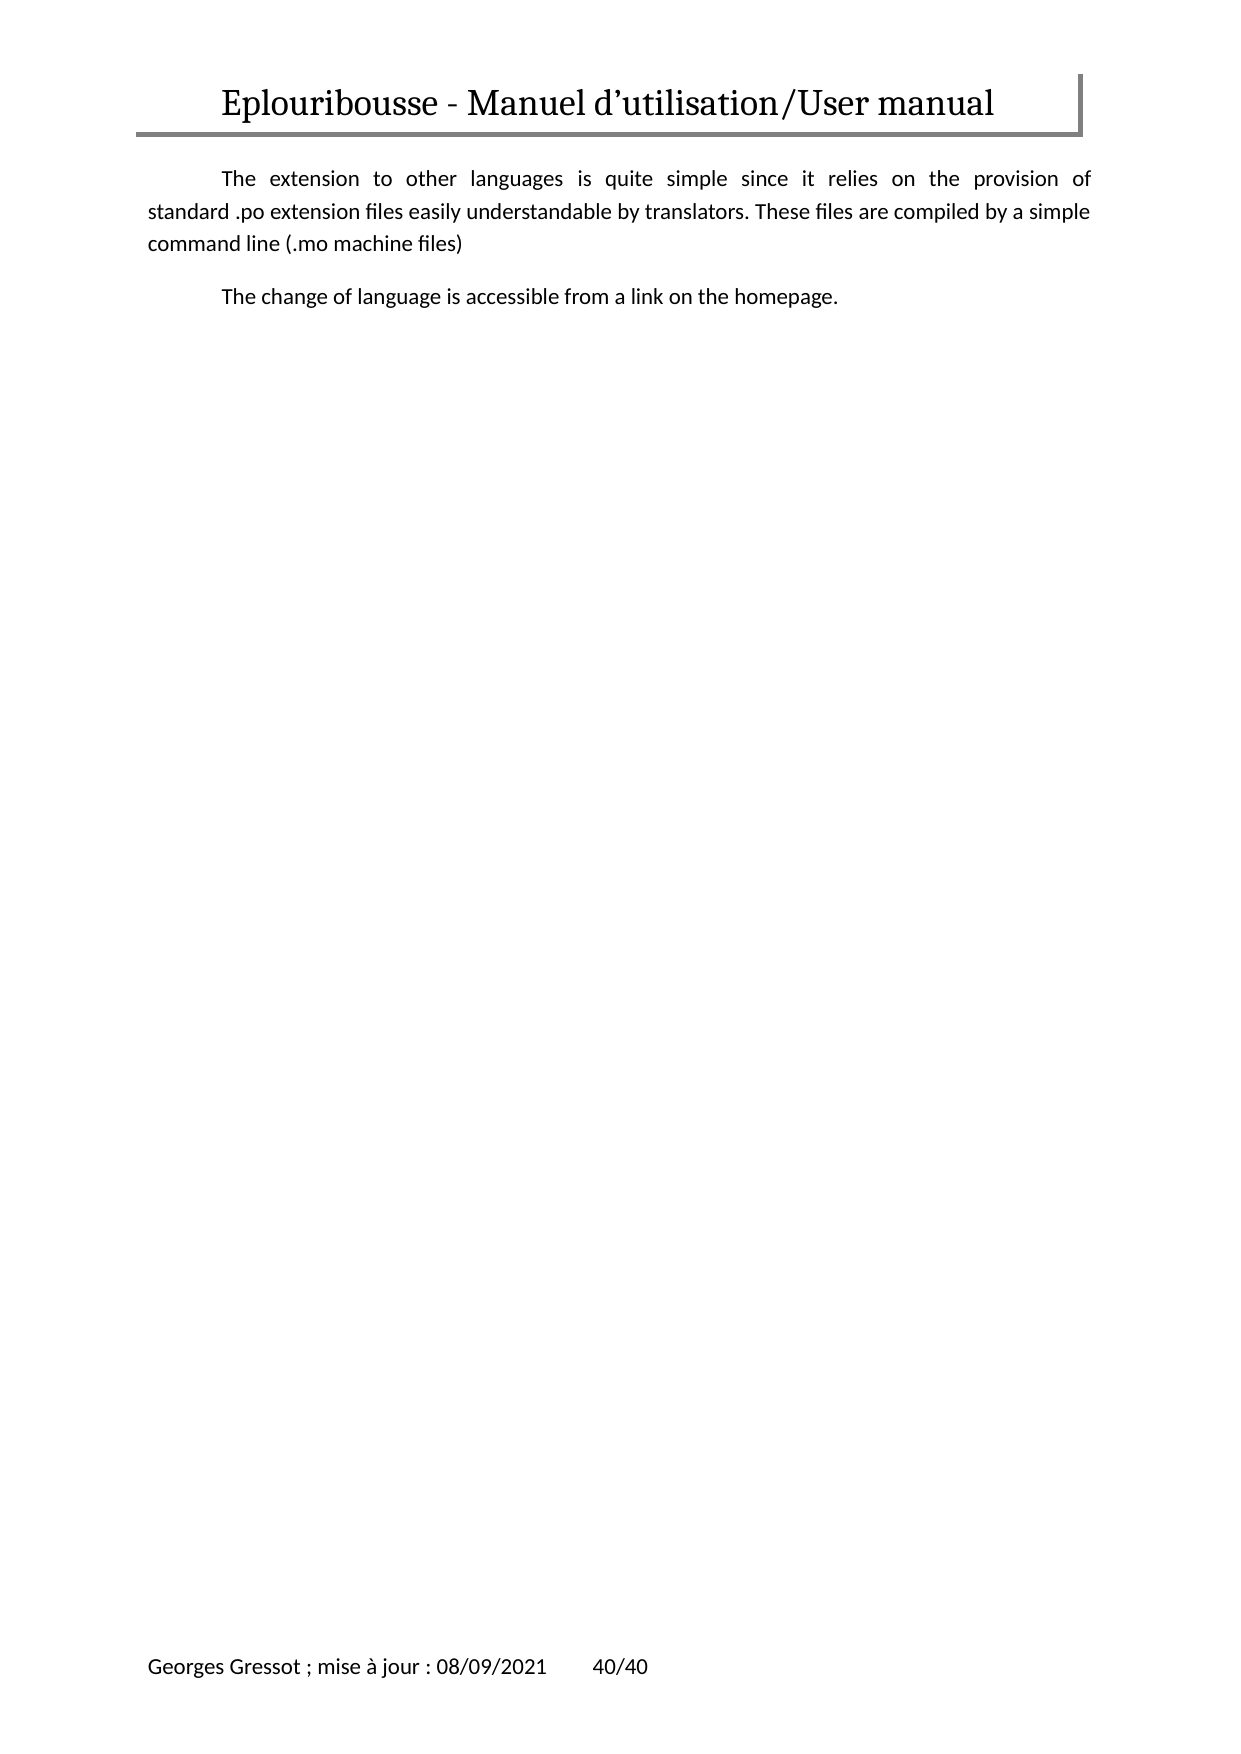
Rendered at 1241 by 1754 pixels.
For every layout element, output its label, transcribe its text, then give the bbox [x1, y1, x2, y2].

text The change of language is accessible from a link on the homepage. [148, 282, 1093, 310]
text The extension to other languages ​​is quite simple since it relies on the provision of standard .po extension files easily understandable by translators. These files are compiled by a simple command line (.mo machine files) [148, 164, 1093, 257]
